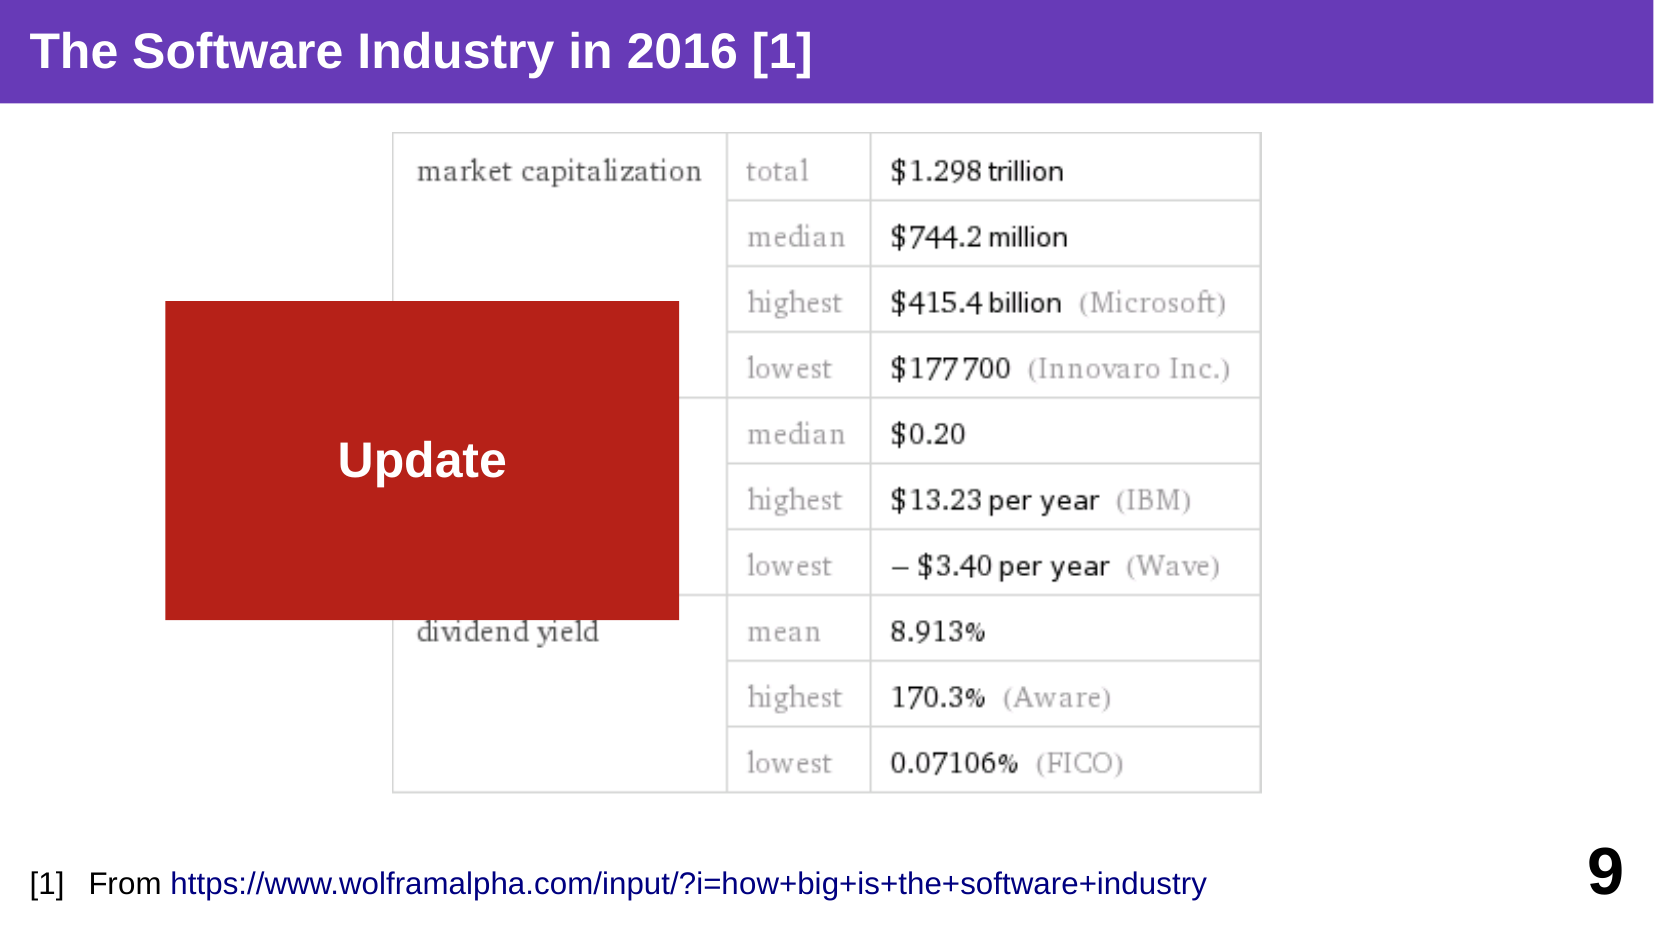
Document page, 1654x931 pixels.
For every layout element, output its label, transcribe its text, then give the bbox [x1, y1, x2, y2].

picture [392, 132, 1262, 798]
text_box [1] From https://www.wolframalpha.com/input/?i=how+big+is+the+software+industry [0, 812, 1536, 931]
text_box Update [165, 301, 680, 621]
title The Software Industry in 2016 [1] [0, 0, 1654, 104]
